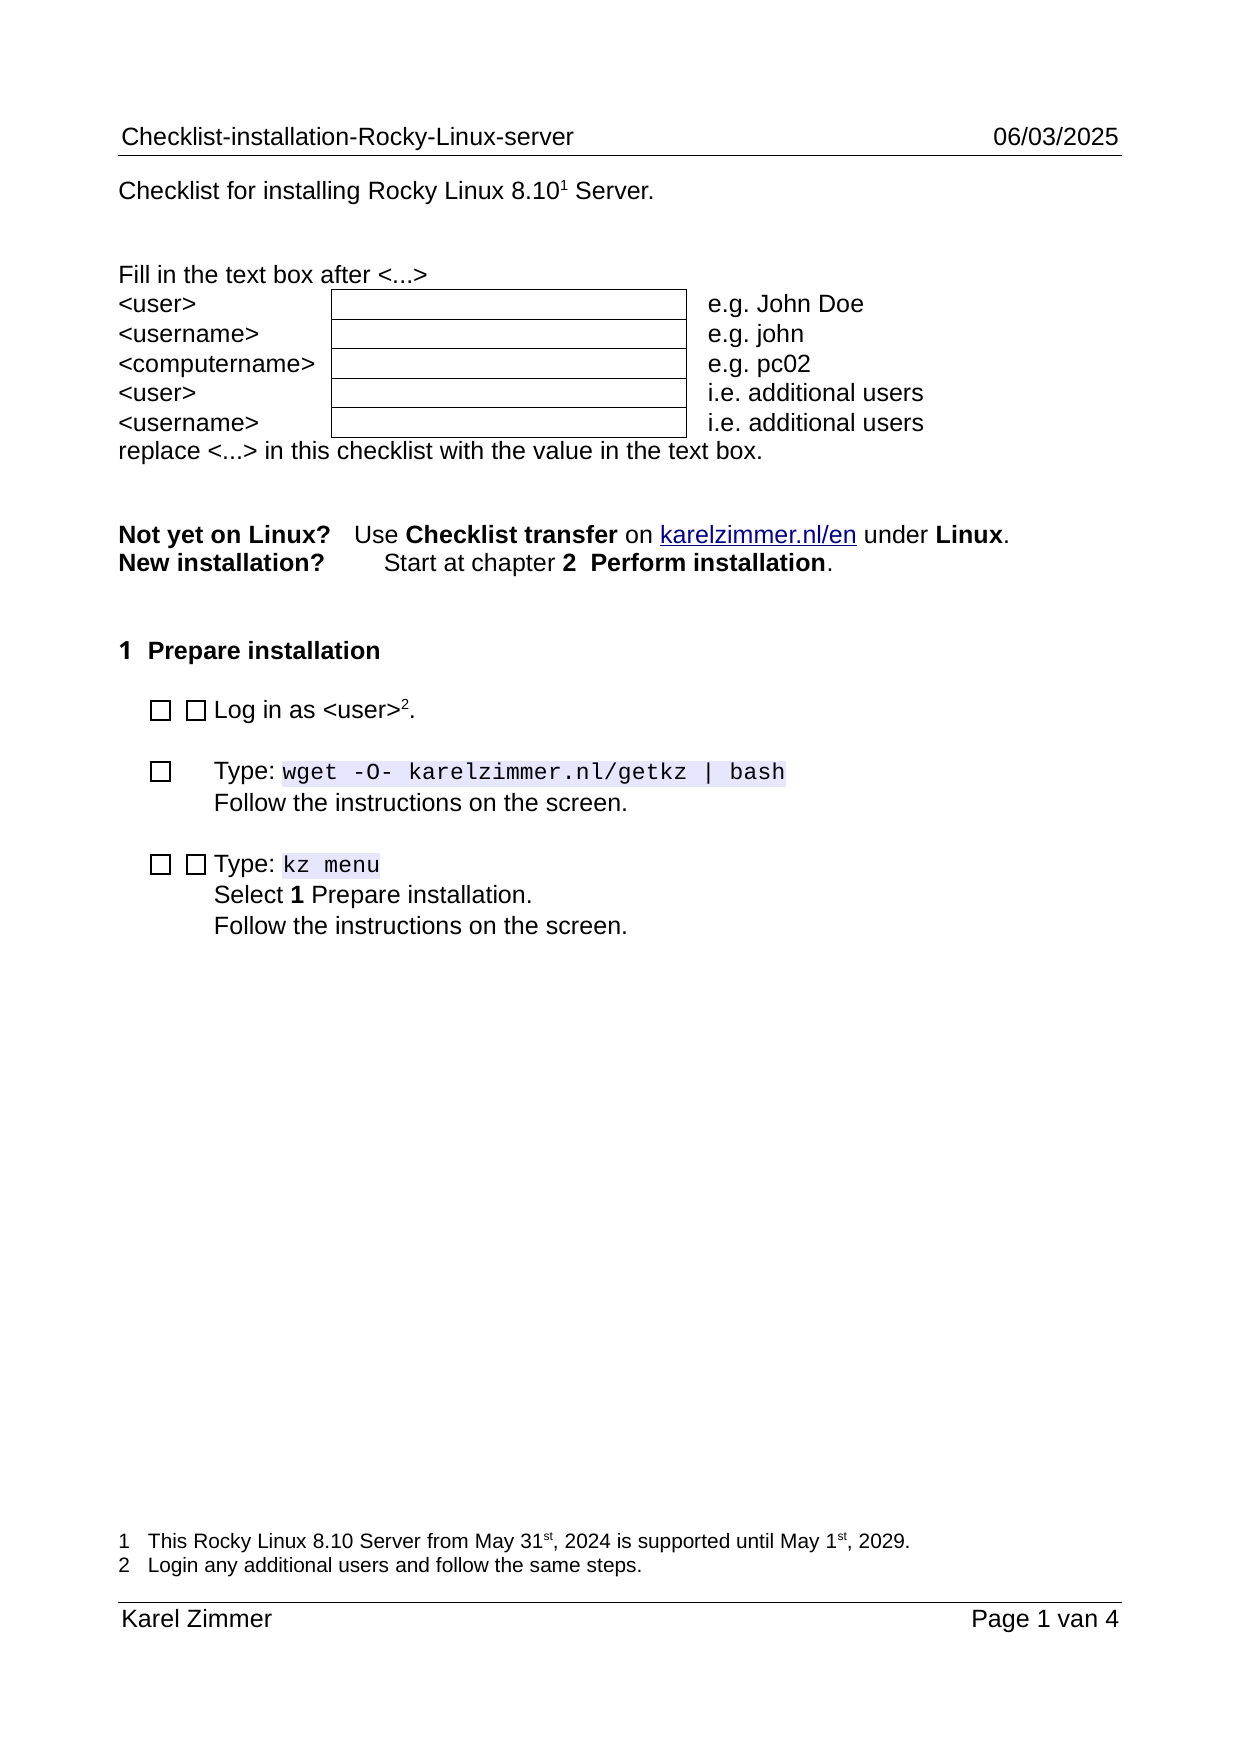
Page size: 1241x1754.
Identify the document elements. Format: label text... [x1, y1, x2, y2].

table_cell [177, 818, 213, 848]
table_cell [118, 726, 142, 756]
table_cell Type: kz menu [213, 848, 1122, 880]
table_cell [118, 788, 142, 818]
table_cell [177, 880, 213, 911]
table_cell [118, 911, 142, 941]
table_cell [142, 911, 177, 941]
table_cell [142, 848, 177, 880]
table_cell Follow the instructions on the screen. [213, 788, 1122, 818]
text i.e. additional users [687, 378, 1122, 407]
table_header [142, 695, 177, 726]
table_cell [177, 788, 213, 818]
table_cell [177, 726, 213, 756]
text This Rocky Linux 8.10 Server from May 31st, 2024 is supported until May 1st, 2029. [118, 1530, 1122, 1553]
text <user> [118, 289, 331, 319]
text New installation? Start at chapter 2 Perform installation. [118, 549, 1122, 577]
text e.g. John Doe [687, 289, 1122, 319]
text Not yet on Linux? Use Checklist transfer on karelzimmer.nl/en under Linux. [118, 521, 1122, 549]
table_header [118, 695, 142, 726]
table_cell [142, 726, 177, 756]
text e.g. john [687, 319, 1122, 348]
table_cell [177, 756, 213, 788]
table_cell [118, 818, 142, 848]
table_cell [142, 756, 177, 788]
table_header [177, 695, 213, 726]
text <computername> [118, 348, 331, 378]
table_cell [213, 818, 1122, 848]
list Prepare installation [118, 633, 1122, 667]
table_cell [142, 788, 177, 818]
table_cell Type: wget -O- karelzimmer.nl/getkz | bash [213, 756, 1122, 788]
text <username> [118, 407, 331, 437]
table_header Log in as <user>. [213, 695, 1122, 726]
text i.e. additional users [687, 407, 1122, 437]
text <user> [118, 378, 331, 407]
table_cell [177, 848, 213, 880]
text Checklist for installing Rocky Linux 8.10 Server. [118, 177, 1122, 205]
table_cell [213, 726, 1122, 756]
table_cell [142, 880, 177, 911]
table_cell [118, 756, 142, 788]
table_cell Select 1 Prepare installation. [213, 880, 1122, 911]
table_cell Follow the instructions on the screen. [213, 911, 1122, 941]
text replace <...> in this checklist with the value in the text box. [118, 437, 1122, 465]
table_cell [142, 818, 177, 848]
table_cell [118, 848, 142, 880]
text Fill in the text box after <...> [118, 261, 1122, 289]
table_cell [177, 911, 213, 941]
text <username> [118, 319, 331, 348]
text e.g. pc02 [687, 348, 1122, 378]
table_cell [118, 880, 142, 911]
